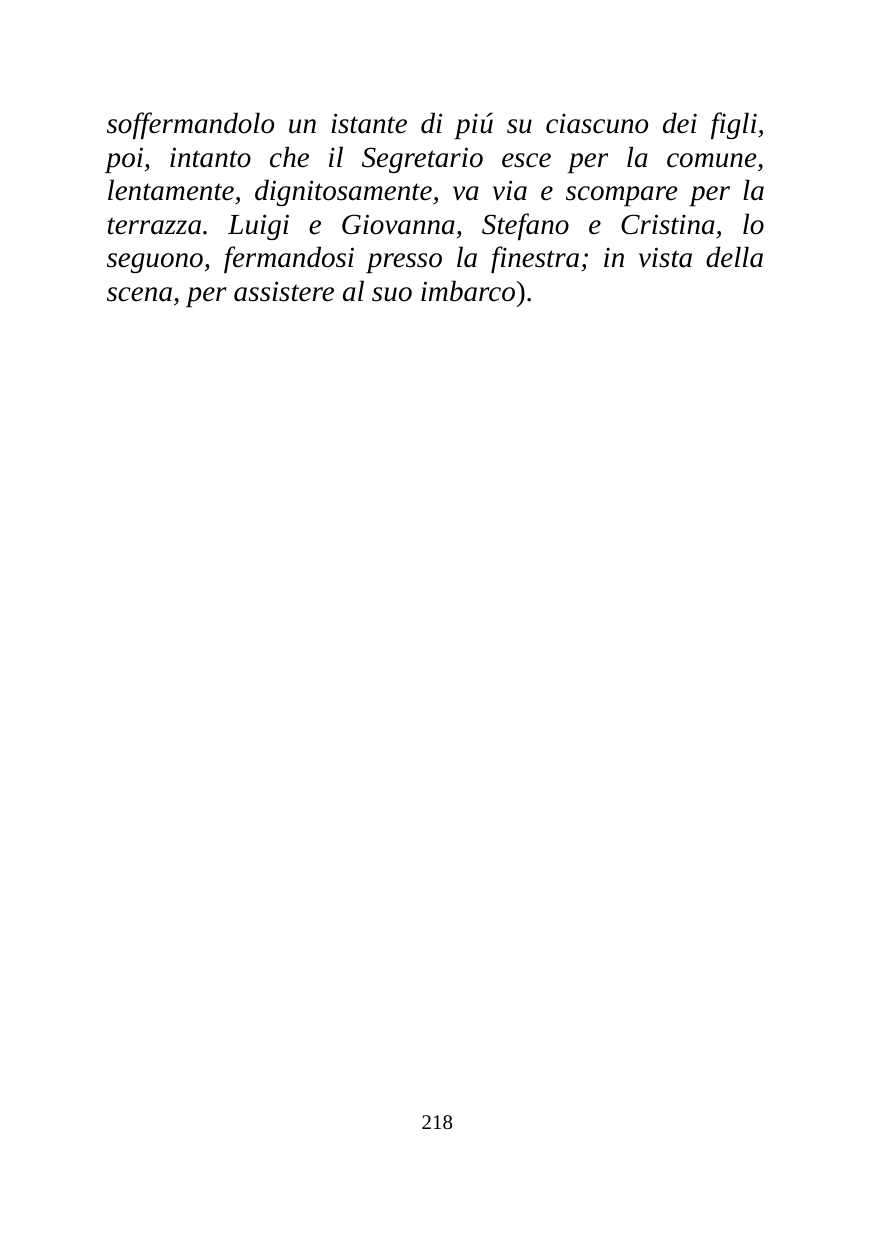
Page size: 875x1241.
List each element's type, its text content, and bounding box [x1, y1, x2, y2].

text soffermandolo un istante di piú su ciascuno dei figli, poi, intanto che il Segretario esce per la comune, lentamente, dignitosamente, va via e scompare per la terrazza. Luigi e Giovanna, Stefano e Cristina, lo seguono, fermandosi presso la finestra; in vista della scena, per assistere al suo imbarco). [106, 106, 768, 308]
